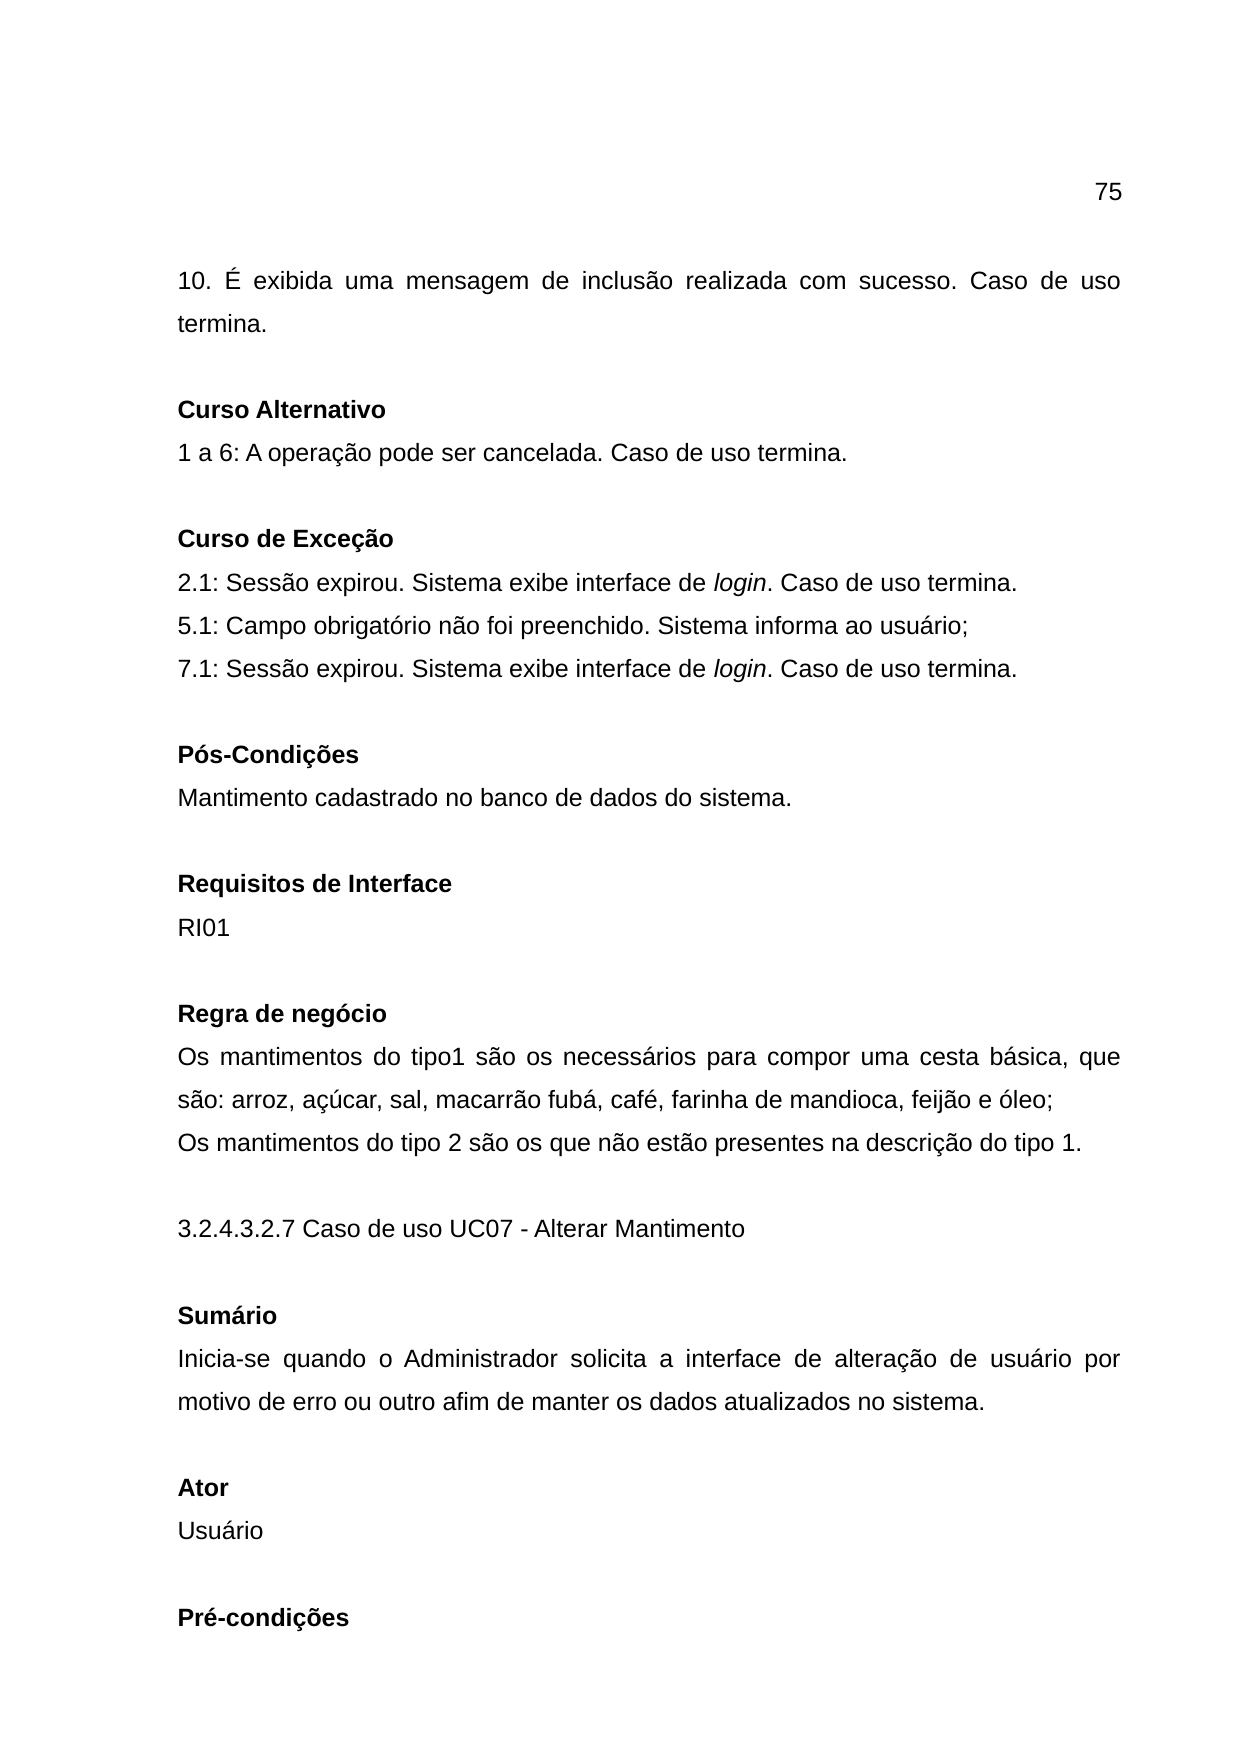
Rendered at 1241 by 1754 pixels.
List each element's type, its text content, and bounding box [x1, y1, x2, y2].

text Os mantimentos do tipo 2 são os que não estão presentes na descrição do tipo 1. [177, 1128, 1122, 1157]
text 5.1: Campo obrigatório não foi preenchido. Sistema informa ao usuário; [177, 611, 1122, 639]
text Inicia-se quando o Administrador solicita a interface de alteração de usuário por motivo de erro ou outro afim de manter os dados atualizados no sistema. [177, 1344, 1122, 1416]
text Sumário [177, 1301, 1122, 1329]
text Requisitos de Interface [177, 869, 1122, 898]
text Regra de negócio [177, 999, 1122, 1028]
text 3.2.4.3.2.7 Caso de uso UC07 - Alterar Mantimento [177, 1214, 1122, 1243]
text Ator [177, 1473, 1122, 1502]
text Pós-Condições [177, 740, 1122, 769]
text Os mantimentos do tipo1 são os necessários para compor uma cesta básica, que são: arroz, açúcar, sal, macarrão fubá, café, farinha de mandioca, feijão e óleo; [177, 1042, 1122, 1114]
text 10. É exibida uma mensagem de inclusão realizada com sucesso. Caso de uso termina. [177, 266, 1122, 338]
text Pré-condições [177, 1603, 1122, 1631]
text 1 a 6: A operação pode ser cancelada. Caso de uso termina. [177, 438, 1122, 467]
text Mantimento cadastrado no banco de dados do sistema. [177, 783, 1122, 812]
text RI01 [177, 913, 1122, 941]
text Usuário [177, 1516, 1122, 1545]
text Curso de Exceção [177, 524, 1122, 553]
text 7.1: Sessão expirou. Sistema exibe interface de login. Caso de uso termina. [177, 654, 1122, 683]
text Curso Alternativo [177, 395, 1122, 424]
text 2.1: Sessão expirou. Sistema exibe interface de login. Caso de uso termina. [177, 568, 1122, 596]
